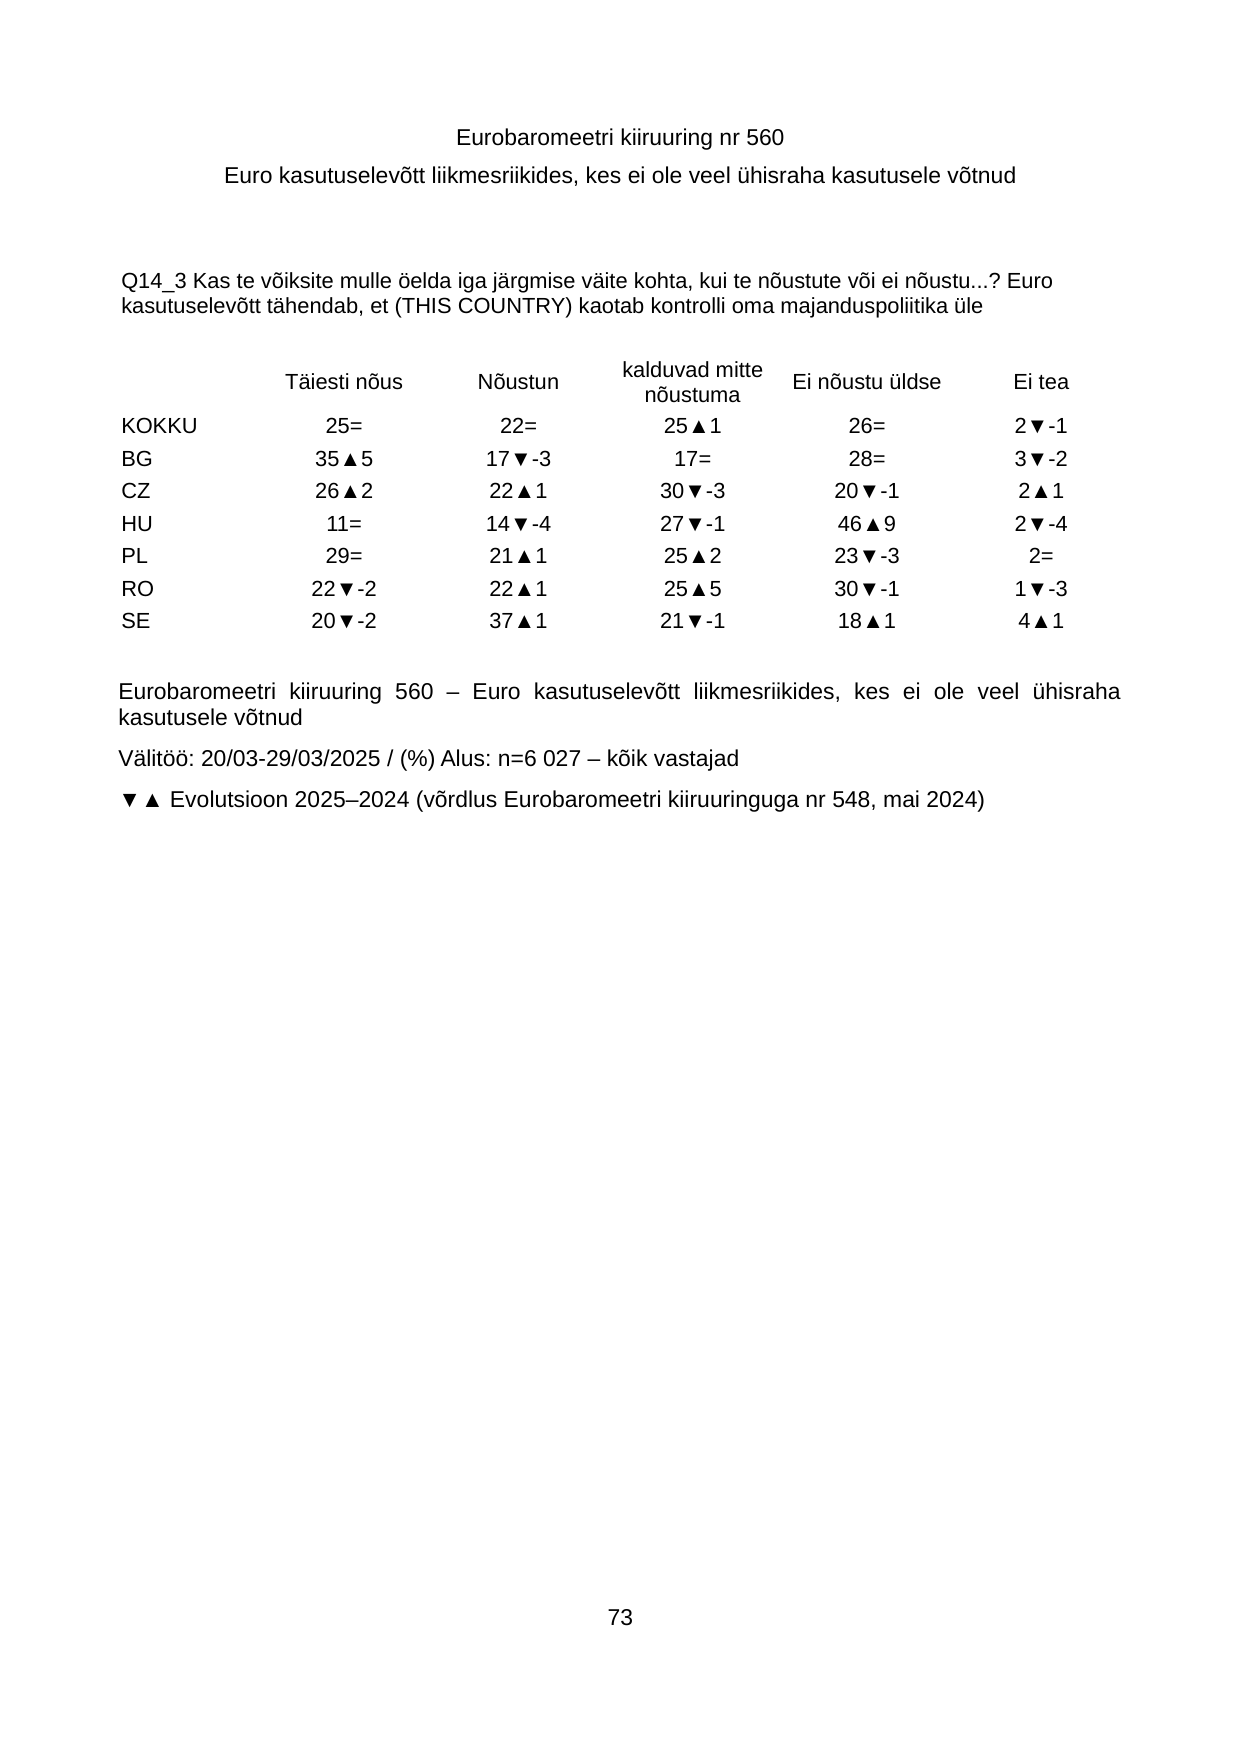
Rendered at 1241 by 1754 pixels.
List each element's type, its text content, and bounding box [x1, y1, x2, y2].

table_cell [431, 321, 605, 354]
table_cell BG [118, 442, 257, 475]
table_cell HU [118, 507, 257, 539]
table_cell 35▲5 [257, 442, 431, 475]
table_cell 27▼-1 [605, 507, 779, 539]
table_cell 37▲1 [431, 604, 605, 637]
table_cell SE [118, 604, 257, 637]
table_cell 22▲1 [431, 572, 605, 604]
table_cell 17▼-3 [431, 442, 605, 475]
table_cell KOKKU [118, 410, 257, 442]
table_cell 23▼-3 [780, 540, 954, 572]
table_cell 1▼-3 [954, 572, 1128, 604]
table_cell 21▼-1 [605, 604, 779, 637]
table_cell 30▼-1 [780, 572, 954, 604]
table_cell 2▼-4 [954, 507, 1128, 539]
table_cell 22▼-2 [257, 572, 431, 604]
table_cell 28= [780, 442, 954, 475]
table_cell 2▼-1 [954, 410, 1128, 442]
table_cell 20▼-1 [780, 475, 954, 507]
table_cell [257, 321, 431, 354]
table_cell 25▲5 [605, 572, 779, 604]
table_cell [954, 321, 1128, 354]
table_cell Ei tea [954, 354, 1128, 410]
table_cell 26= [780, 410, 954, 442]
table_cell [118, 321, 257, 354]
table_cell 22▲1 [431, 475, 605, 507]
table_cell Ei nõustu üldse [780, 354, 954, 410]
table_cell 21▲1 [431, 540, 605, 572]
table_cell 30▼-3 [605, 475, 779, 507]
table_cell RO [118, 572, 257, 604]
table_cell 25▲2 [605, 540, 779, 572]
table_cell PL [118, 540, 257, 572]
table_cell CZ [118, 475, 257, 507]
table_cell 25= [257, 410, 431, 442]
table_cell 29= [257, 540, 431, 572]
table_cell 2▲1 [954, 475, 1128, 507]
text Välitöö: 20/03-29/03/2025 / (%) Alus: n=6 027 – kõik vastajad [118, 745, 1122, 771]
table_cell kalduvad mitte nõustuma [605, 354, 779, 410]
text Eurobaromeetri kiiruuring 560 – Euro kasutuselevõtt liikmesriikides, kes ei ole veel ühisraha kasutusele võtnud [118, 678, 1122, 730]
table_cell 20▼-2 [257, 604, 431, 637]
table_cell 46▲9 [780, 507, 954, 539]
table_cell Täiesti nõus [257, 354, 431, 410]
table_cell [780, 321, 954, 354]
table_cell [118, 354, 257, 410]
table_cell 18▲1 [780, 604, 954, 637]
table_header Q14_3 Kas te võiksite mulle öelda iga järgmise väite kohta, kui te nõustute või ei nõustu...? Euro kasutuselevõtt tähendab, et (THIS COUNTRY) kaotab kontrolli oma majanduspoliitika üle [118, 265, 1128, 321]
table_cell 4▲1 [954, 604, 1128, 637]
table_cell 3▼-2 [954, 442, 1128, 475]
table_cell 2= [954, 540, 1128, 572]
table_cell 11= [257, 507, 431, 539]
table_cell Nõustun [431, 354, 605, 410]
table_cell 17= [605, 442, 779, 475]
table_cell 22= [431, 410, 605, 442]
table_cell [605, 321, 779, 354]
table_cell 25▲1 [605, 410, 779, 442]
text ▼▲ Evolutsioon 2025–2024 (võrdlus Eurobaromeetri kiiruuringuga nr 548, mai 2024) [118, 786, 1122, 812]
table_cell 14▼-4 [431, 507, 605, 539]
table_cell 26▲2 [257, 475, 431, 507]
